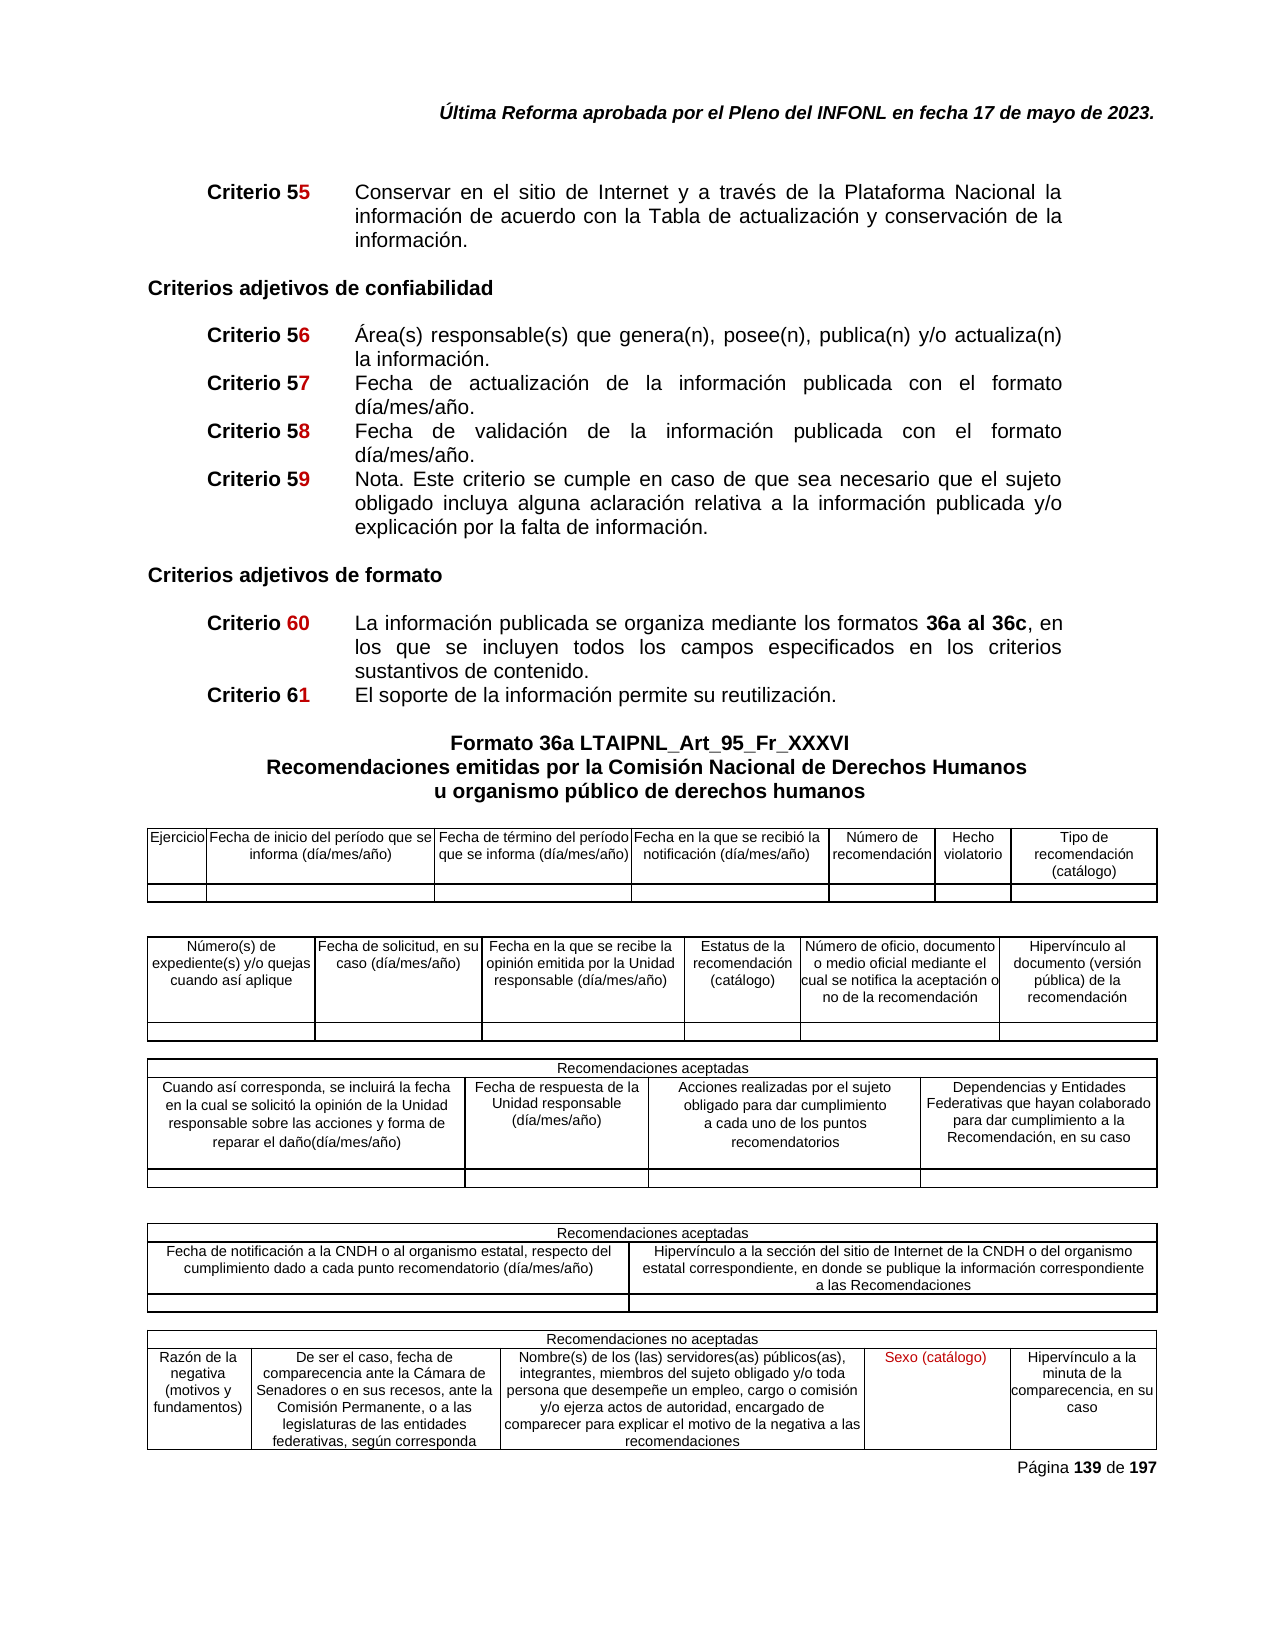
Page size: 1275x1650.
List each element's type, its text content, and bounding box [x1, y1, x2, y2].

table_cell Cuando así corresponda, se incluirá la fecha [148, 1078, 464, 1095]
table_cell responsable sobre las acciones y forma de [148, 1113, 464, 1132]
text Criterios adjetivos de formato [148, 563, 1068, 587]
table_cell Hipervínculo a la sección del sitio de Internet de la CNDH o del organismo estatal correspondiente, en donde se publique la información correspondiente a las Recomendaciones [630, 1243, 1156, 1293]
table_cell [630, 1295, 1156, 1311]
table_header Ejercicio [148, 829, 206, 883]
table_cell [830, 885, 934, 901]
table_header Recomendaciones no aceptadas [148, 1331, 1156, 1347]
table_cell [685, 1023, 800, 1040]
table_cell obligado para dar cumplimiento [649, 1095, 920, 1113]
text Recomendaciones emitidas por la Comisión Nacional de Derechos Humanos [148, 754, 1152, 778]
table_header Fecha de inicio del período que se informa (día/mes/año) [207, 829, 434, 883]
table_cell reparar el daño(día/mes/año) [148, 1132, 464, 1150]
table_header Fecha en la que se recibe la opinión emitida por la Unidad responsable (día/mes/año) [483, 938, 684, 1022]
table_cell en la cual se solicitó la opinión de la Unidad [148, 1095, 464, 1113]
table_cell [483, 1023, 684, 1040]
table_header Estatus de la recomendación (catálogo) [685, 938, 800, 1022]
table_cell Fecha de respuesta de la Unidad responsable (día/mes/año) [466, 1078, 648, 1168]
text Criterio 57 Fecha de actualización de la información publicada con el formato día/mes/año. [207, 371, 1063, 419]
table_cell [316, 1023, 481, 1040]
table_cell Nombre(s) de los (las) servidores(as) públicos(as), integrantes, miembros del sujeto obligado y/o toda persona que desempeñe un empleo, cargo o comisión y/o ejerza actos de autoridad, encargado de comparecer para explicar el motivo de la negativa a las recomendaciones [501, 1349, 864, 1449]
table_header Recomendaciones aceptadas [148, 1060, 1156, 1077]
text Criterio 59 Nota. Este criterio se cumple en caso de que sea necesario que el sujeto obligado incluya alguna aclaración relativa a la información publicada y/o explicación por la falta de información. [207, 467, 1063, 539]
table_cell [148, 1170, 464, 1187]
table_cell Hipervínculo a la minuta de la comparecencia, en su caso [1011, 1349, 1156, 1449]
table_header Fecha de solicitud, en su caso (día/mes/año) [316, 938, 481, 1022]
table_cell [207, 885, 434, 901]
table_header Recomendaciones aceptadas [148, 1224, 1156, 1241]
text u organismo público de derechos humanos [148, 779, 1152, 803]
table_cell [148, 1295, 628, 1311]
table_cell De ser el caso, fecha de comparecencia ante la Cámara de Senadores o en sus recesos, ante la Comisión Permanente, o a las legislaturas de las entidades federativas, según corresponda [252, 1349, 500, 1449]
text Criterio 58 Fecha de validación de la información publicada con el formato día/mes/año. [207, 419, 1063, 467]
table_header Número de oficio, documento o medio oficial mediante el cual se notifica la aceptación o no de la recomendación [801, 938, 999, 1022]
text Formato 36a LTAIPNL_Art_95_Fr_XXXVI [148, 731, 1152, 754]
table_cell [148, 885, 206, 901]
table_cell [1012, 885, 1156, 901]
table_cell Razón de la negativa (motivos y fundamentos) [148, 1349, 251, 1449]
table_cell [649, 1170, 920, 1187]
table_header Hecho violatorio [936, 829, 1010, 883]
table_cell a cada uno de los puntos [649, 1113, 920, 1132]
table_cell [649, 1150, 920, 1168]
table_cell [921, 1170, 1156, 1187]
table_cell [632, 885, 828, 901]
table_header Tipo de recomendación (catálogo) [1012, 829, 1156, 883]
text Criterio 60 La información publicada se organiza mediante los formatos 36a al 36c, en los que se incluyen todos los campos especificados en los criterios sustantivos de contenido. [207, 611, 1063, 683]
text Criterio 55 Conservar en el sitio de Internet y a través de la Plataforma Nacional la información de acuerdo con la Tabla de actualización y conservación de la información. [207, 179, 1063, 251]
table_header Fecha de término del período que se informa (día/mes/año) [435, 829, 631, 883]
table_cell Sexo (catálogo) [865, 1349, 1010, 1449]
table_cell [466, 1170, 648, 1187]
text Criterios adjetivos de confiabilidad [148, 275, 1068, 299]
table_cell [148, 1150, 464, 1168]
table_cell [148, 1023, 314, 1040]
table_cell Fecha de notificación a la CNDH o al organismo estatal, respecto del cumplimiento dado a cada punto recomendatorio (día/mes/año) [148, 1243, 628, 1293]
text Criterio 56 Área(s) responsable(s) que genera(n), posee(n), publica(n) y/o actualiza(n) la información. [207, 323, 1063, 371]
table_cell [936, 885, 1010, 901]
table_header Hipervínculo al documento (versión pública) de la recomendación [1000, 938, 1156, 1022]
table_cell [801, 1023, 999, 1040]
table_cell Dependencias y Entidades Federativas que hayan colaborado para dar cumplimiento a la Recomendación, en su caso [921, 1078, 1156, 1168]
table_cell recomendatorios [649, 1132, 920, 1150]
table_header Número de recomendación [830, 829, 934, 883]
table_header Número(s) de expediente(s) y/o quejas cuando así aplique [148, 938, 314, 1022]
table_cell Acciones realizadas por el sujeto [649, 1078, 920, 1095]
text Criterio 61 El soporte de la información permite su reutilización. [207, 683, 1063, 707]
table_header Fecha en la que se recibió la notificación (día/mes/año) [632, 829, 828, 883]
table_cell [1000, 1023, 1156, 1040]
table_cell [435, 885, 631, 901]
